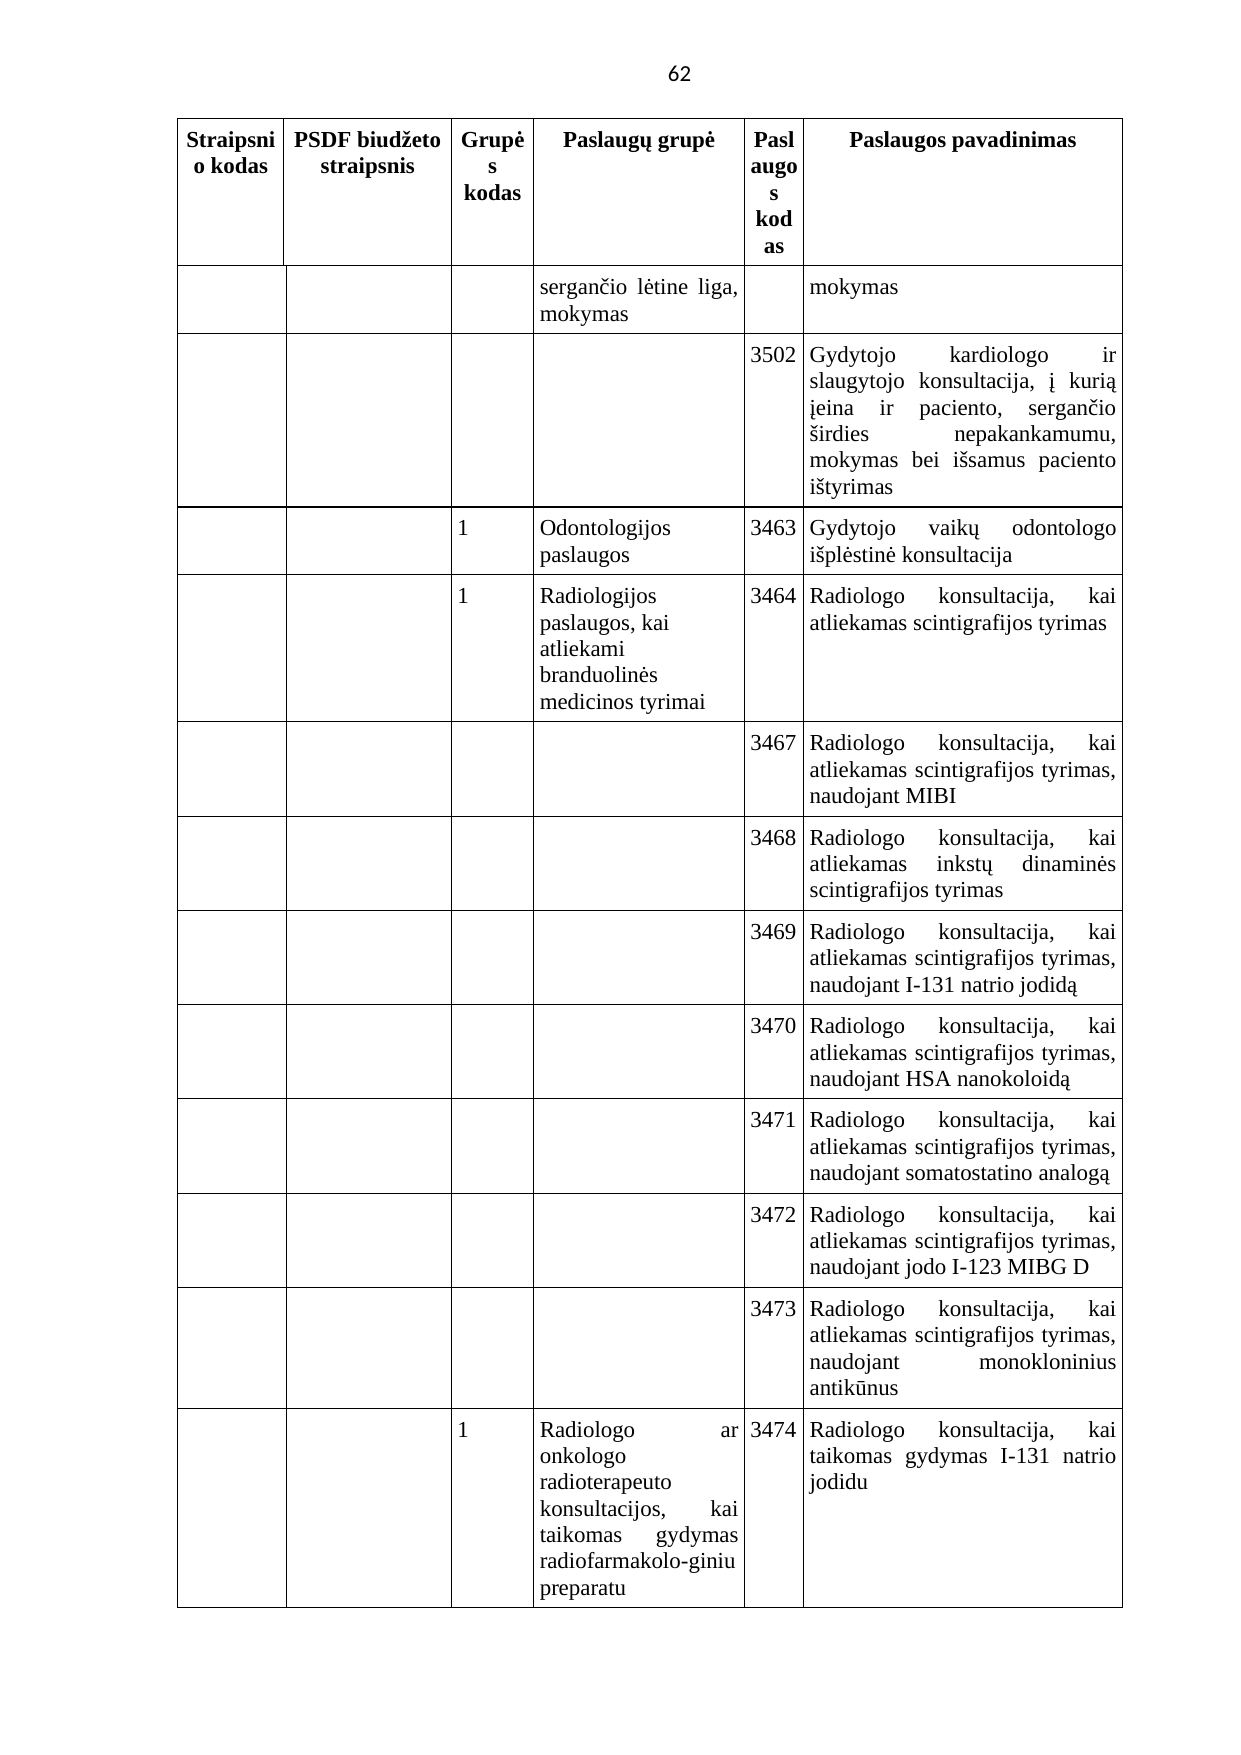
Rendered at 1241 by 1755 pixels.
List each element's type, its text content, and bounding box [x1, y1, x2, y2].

table_header Straipsnio kodas [178, 119, 283, 265]
table_cell Radiologijos paslaugos, kai atliekami branduolinės medicinos tyrimai [534, 575, 744, 721]
table_cell [287, 1005, 451, 1098]
table_cell [287, 508, 451, 574]
table_cell 3470 [745, 1005, 803, 1098]
table_cell Radiologo konsultacija, kai taikomas gydymas I-131 natrio jodidu [804, 1409, 1122, 1607]
table_cell Radiologo konsultacija, kai atliekamas scintigrafijos tyrimas, naudojant I-131 natrio jodidą [804, 911, 1122, 1004]
table_cell Radiologo konsultacija, kai atliekamas scintigrafijos tyrimas [804, 575, 1122, 721]
table_cell mokymas [804, 266, 1122, 333]
table_cell [178, 1288, 286, 1407]
table_cell [287, 1288, 451, 1407]
table_cell [178, 817, 286, 910]
table_cell [534, 817, 744, 910]
table_cell [287, 817, 451, 910]
table_cell [287, 1409, 451, 1607]
table_cell [452, 817, 533, 910]
table_cell [452, 1099, 533, 1193]
table_cell [178, 1099, 286, 1193]
table_cell [287, 266, 451, 333]
table_cell [534, 1005, 744, 1098]
table_cell Gydytojo kardiologo ir slaugytojo konsultacija, į kurią įeina ir paciento, sergančio širdies nepakankamumu, mokymas bei išsamus paciento ištyrimas [804, 334, 1122, 506]
table_cell [178, 575, 286, 721]
table_cell [534, 1194, 744, 1287]
table_cell [452, 266, 533, 333]
table_cell Radiologo ar onkologo radioterapeuto konsultacijos, kai taikomas gydymas radiofarmakolo-giniu preparatu [534, 1409, 744, 1607]
table_cell 3468 [745, 817, 803, 910]
table_cell [178, 508, 286, 574]
table_cell 3473 [745, 1288, 803, 1407]
table_cell [534, 911, 744, 1004]
table_cell [452, 722, 533, 816]
table_cell Radiologo konsultacija, kai atliekamas scintigrafijos tyrimas, naudojant somatostatino analogą [804, 1099, 1122, 1193]
table_cell [534, 1288, 744, 1407]
table_cell Radiologo konsultacija, kai atliekamas scintigrafijos tyrimas, naudojant HSA nanokoloidą [804, 1005, 1122, 1098]
table_cell [178, 266, 286, 333]
table_cell 3464 [745, 575, 803, 721]
table_cell [287, 911, 451, 1004]
table_cell 3463 [745, 508, 803, 574]
table_cell 3472 [745, 1194, 803, 1287]
table_cell [178, 1194, 286, 1287]
table_cell [178, 722, 286, 816]
table_cell [178, 911, 286, 1004]
table_cell 1 [452, 1409, 533, 1607]
table_cell 3467 [745, 722, 803, 816]
table_header Paslaugos pavadinimas [804, 119, 1122, 265]
table_cell Odontologijos paslaugos [534, 508, 744, 574]
table_cell Gydytojo vaikų odontologo išplėstinė konsultacija [804, 508, 1122, 574]
table_cell [178, 1409, 286, 1607]
table_cell sergančio lėtine liga, mokymas [534, 266, 744, 333]
table_header PSDF biudžeto straipsnis [284, 119, 451, 265]
table_header Paslaugos kodas [745, 119, 803, 265]
table_cell [534, 334, 744, 506]
table_cell [452, 911, 533, 1004]
table_cell 3469 [745, 911, 803, 1004]
table_cell [452, 334, 533, 506]
table_cell [178, 1005, 286, 1098]
table_cell [178, 334, 286, 506]
table_cell [452, 1005, 533, 1098]
table_cell 1 [452, 575, 533, 721]
table_cell 3471 [745, 1099, 803, 1193]
table_cell [287, 575, 451, 721]
table_cell [745, 266, 803, 333]
table_cell [287, 334, 451, 506]
table_cell [452, 1194, 533, 1287]
table_header Paslaugų grupė [534, 119, 744, 265]
table_cell [287, 1194, 451, 1287]
table_cell [287, 722, 451, 816]
table_cell Radiologo konsultacija, kai atliekamas scintigrafijos tyrimas, naudojant MIBI [804, 722, 1122, 816]
table_cell Radiologo konsultacija, kai atliekamas scintigrafijos tyrimas, naudojant jodo I-123 MIBG D [804, 1194, 1122, 1287]
table_header Grupės kodas [452, 119, 533, 265]
table_cell Radiologo konsultacija, kai atliekamas scintigrafijos tyrimas, naudojant monokloninius antikūnus [804, 1288, 1122, 1407]
table_cell [534, 722, 744, 816]
table_cell [287, 1099, 451, 1193]
table_cell 3474 [745, 1409, 803, 1607]
table_cell 3502 [745, 334, 803, 506]
table_cell Radiologo konsultacija, kai atliekamas inkstų dinaminės scintigrafijos tyrimas [804, 817, 1122, 910]
table_cell [534, 1099, 744, 1193]
table_cell 1 [452, 508, 533, 574]
table_cell [452, 1288, 533, 1407]
